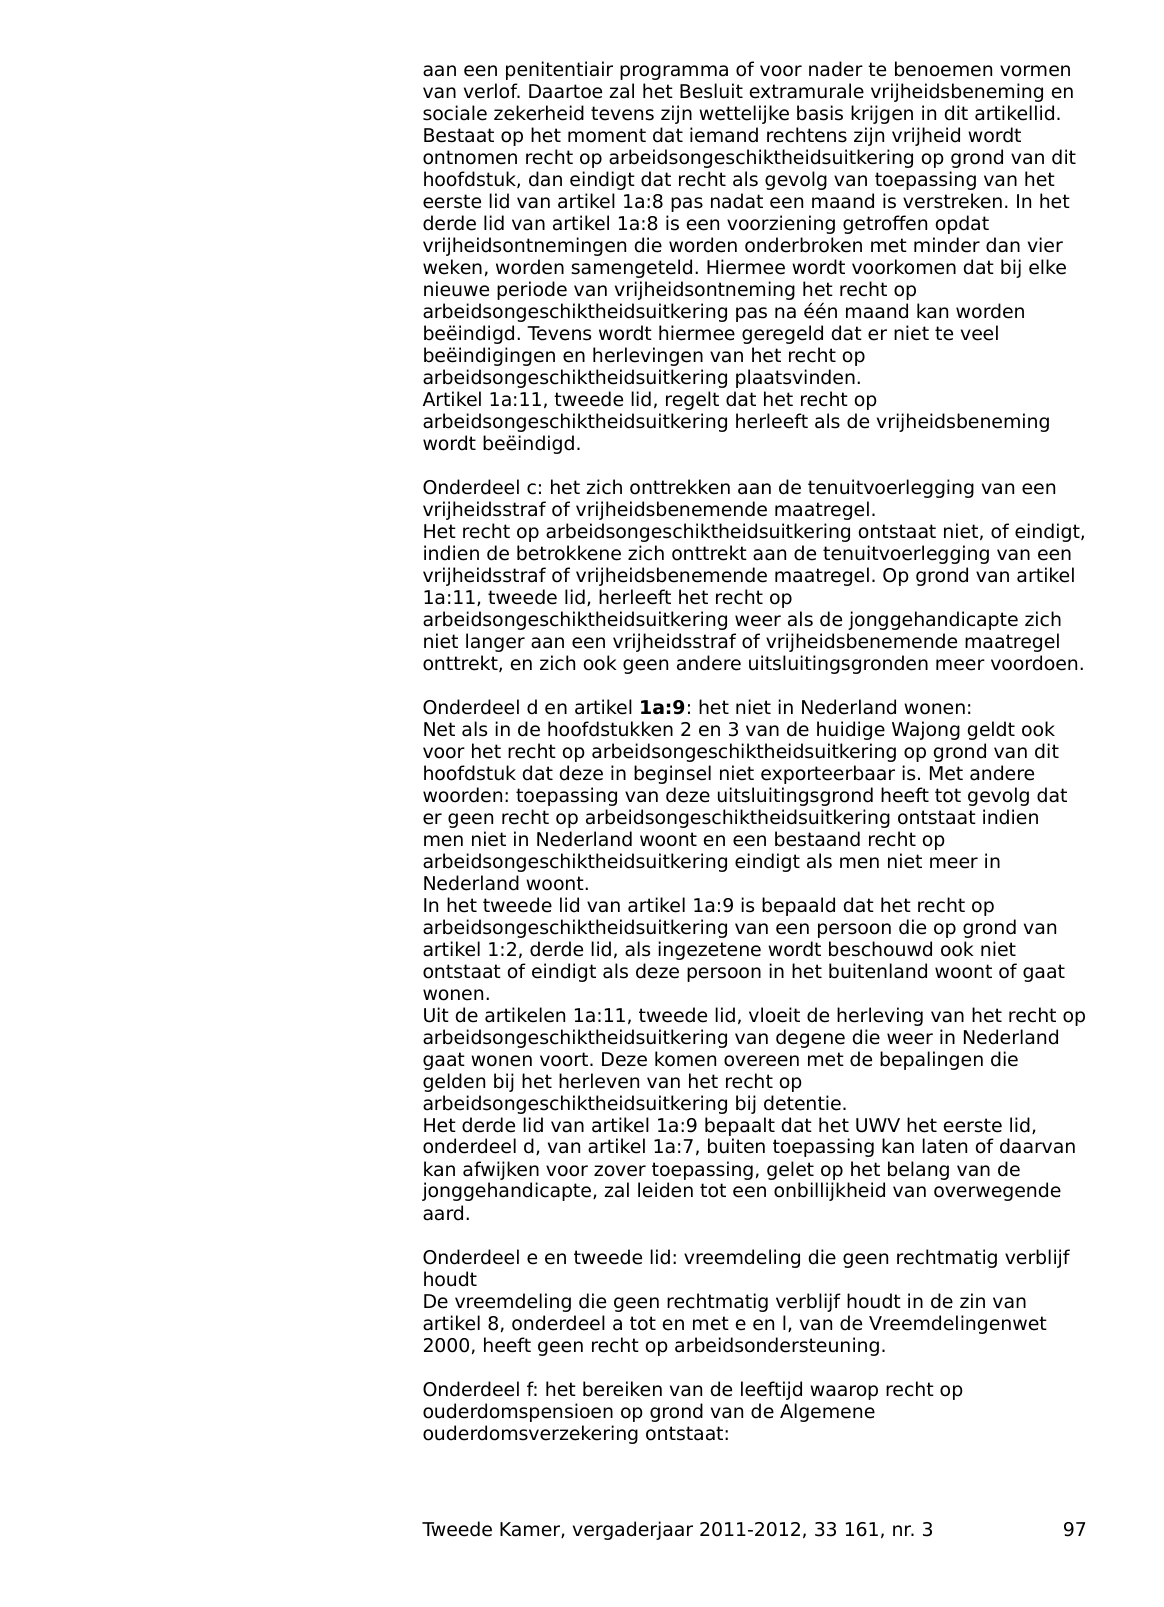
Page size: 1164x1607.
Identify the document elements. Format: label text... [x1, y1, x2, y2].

text Artikel 1a:11, tweede lid, regelt dat het recht op arbeidsongeschiktheidsuitkering herleeft als de vrijheidsbeneming wordt beëindigd. [422, 389, 1087, 455]
text Onderdeel e en tweede lid: vreemdeling die geen rechtmatig verblijf houdt [422, 1247, 1087, 1291]
text aan een penitentiair programma of voor nader te benoemen vormen van verlof. Daartoe zal het Besluit extramurale vrijheidsbeneming en sociale zekerheid tevens zijn wettelijke basis krijgen in dit artikellid. [422, 59, 1087, 125]
text Uit de artikelen 1a:11, tweede lid, vloeit de herleving van het recht op arbeidsongeschiktheidsuitkering van degene die weer in Nederland gaat wonen voort. Deze komen overeen met de bepalingen die gelden bij het herleven van het recht op arbeidsongeschiktheidsuitkering bij detentie. [422, 1004, 1087, 1114]
text Onderdeel f: het bereiken van de leeftijd waarop recht op ouderdomspensioen op grond van de Algemene ouderdomsverzekering ontstaat: [422, 1379, 1087, 1444]
text Net als in de hoofdstukken 2 en 3 van de huidige Wajong geldt ook voor het recht op arbeidsongeschiktheidsuitkering op grond van dit hoofdstuk dat deze in beginsel niet exporteerbaar is. Met andere woorden: toepassing van deze uitsluitingsgrond heeft tot gevolg dat er geen recht op arbeidsongeschiktheidsuitkering ontstaat indien men niet in Nederland woont en een bestaand recht op arbeidsongeschiktheidsuitkering eindigt als men niet meer in Nederland woont. [422, 719, 1087, 895]
text Het recht op arbeidsongeschiktheidsuitkering ontstaat niet, of eindigt, indien de betrokkene zich onttrekt aan de tenuitvoerlegging van een vrijheidsstraf of vrijheidsbenemende maatregel. Op grond van artikel 1a:11, tweede lid, herleeft het recht op arbeidsongeschiktheidsuitkering weer als de jonggehandicapte zich niet langer aan een vrijheidsstraf of vrijheidsbenemende maatregel onttrekt, en zich ook geen andere uitsluitingsgronden meer voordoen. [422, 521, 1087, 675]
text Het derde lid van artikel 1a:9 bepaalt dat het UWV het eerste lid, onderdeel d, van artikel 1a:7, buiten toepassing kan laten of daarvan kan afwijken voor zover toepassing, gelet op het belang van de jonggehandicapte, zal leiden tot een onbillijkheid van overwegende aard. [422, 1114, 1087, 1224]
text Onderdeel d en artikel 1a:9: het niet in Nederland wonen: [422, 697, 1087, 719]
text De vreemdeling die geen rechtmatig verblijf houdt in de zin van artikel 8, onderdeel a tot en met e en l, van de Vreemdelingenwet 2000, heeft geen recht op arbeidsondersteuning. [422, 1291, 1087, 1356]
text Bestaat op het moment dat iemand rechtens zijn vrijheid wordt ontnomen recht op arbeidsongeschiktheidsuitkering op grond van dit hoofdstuk, dan eindigt dat recht als gevolg van toepassing van het eerste lid van artikel 1a:8 pas nadat een maand is verstreken. In het derde lid van artikel 1a:8 is een voorziening getroffen opdat vrijheidsontnemingen die worden onderbroken met minder dan vier weken, worden samengeteld. Hiermee wordt voorkomen dat bij elke nieuwe periode van vrijheidsontneming het recht op arbeidsongeschiktheidsuitkering pas na één maand kan worden beëindigd. Tevens wordt hiermee geregeld dat er niet te veel beëindigingen en herlevingen van het recht op arbeidsongeschiktheidsuitkering plaatsvinden. [422, 125, 1087, 389]
text Onderdeel c: het zich onttrekken aan de tenuitvoerlegging van een vrijheidsstraf of vrijheidsbenemende maatregel. [422, 477, 1087, 521]
text In het tweede lid van artikel 1a:9 is bepaald dat het recht op arbeidsongeschiktheidsuitkering van een persoon die op grond van artikel 1:2, derde lid, als ingezetene wordt beschouwd ook niet ontstaat of eindigt als deze persoon in het buitenland woont of gaat wonen. [422, 895, 1087, 1004]
